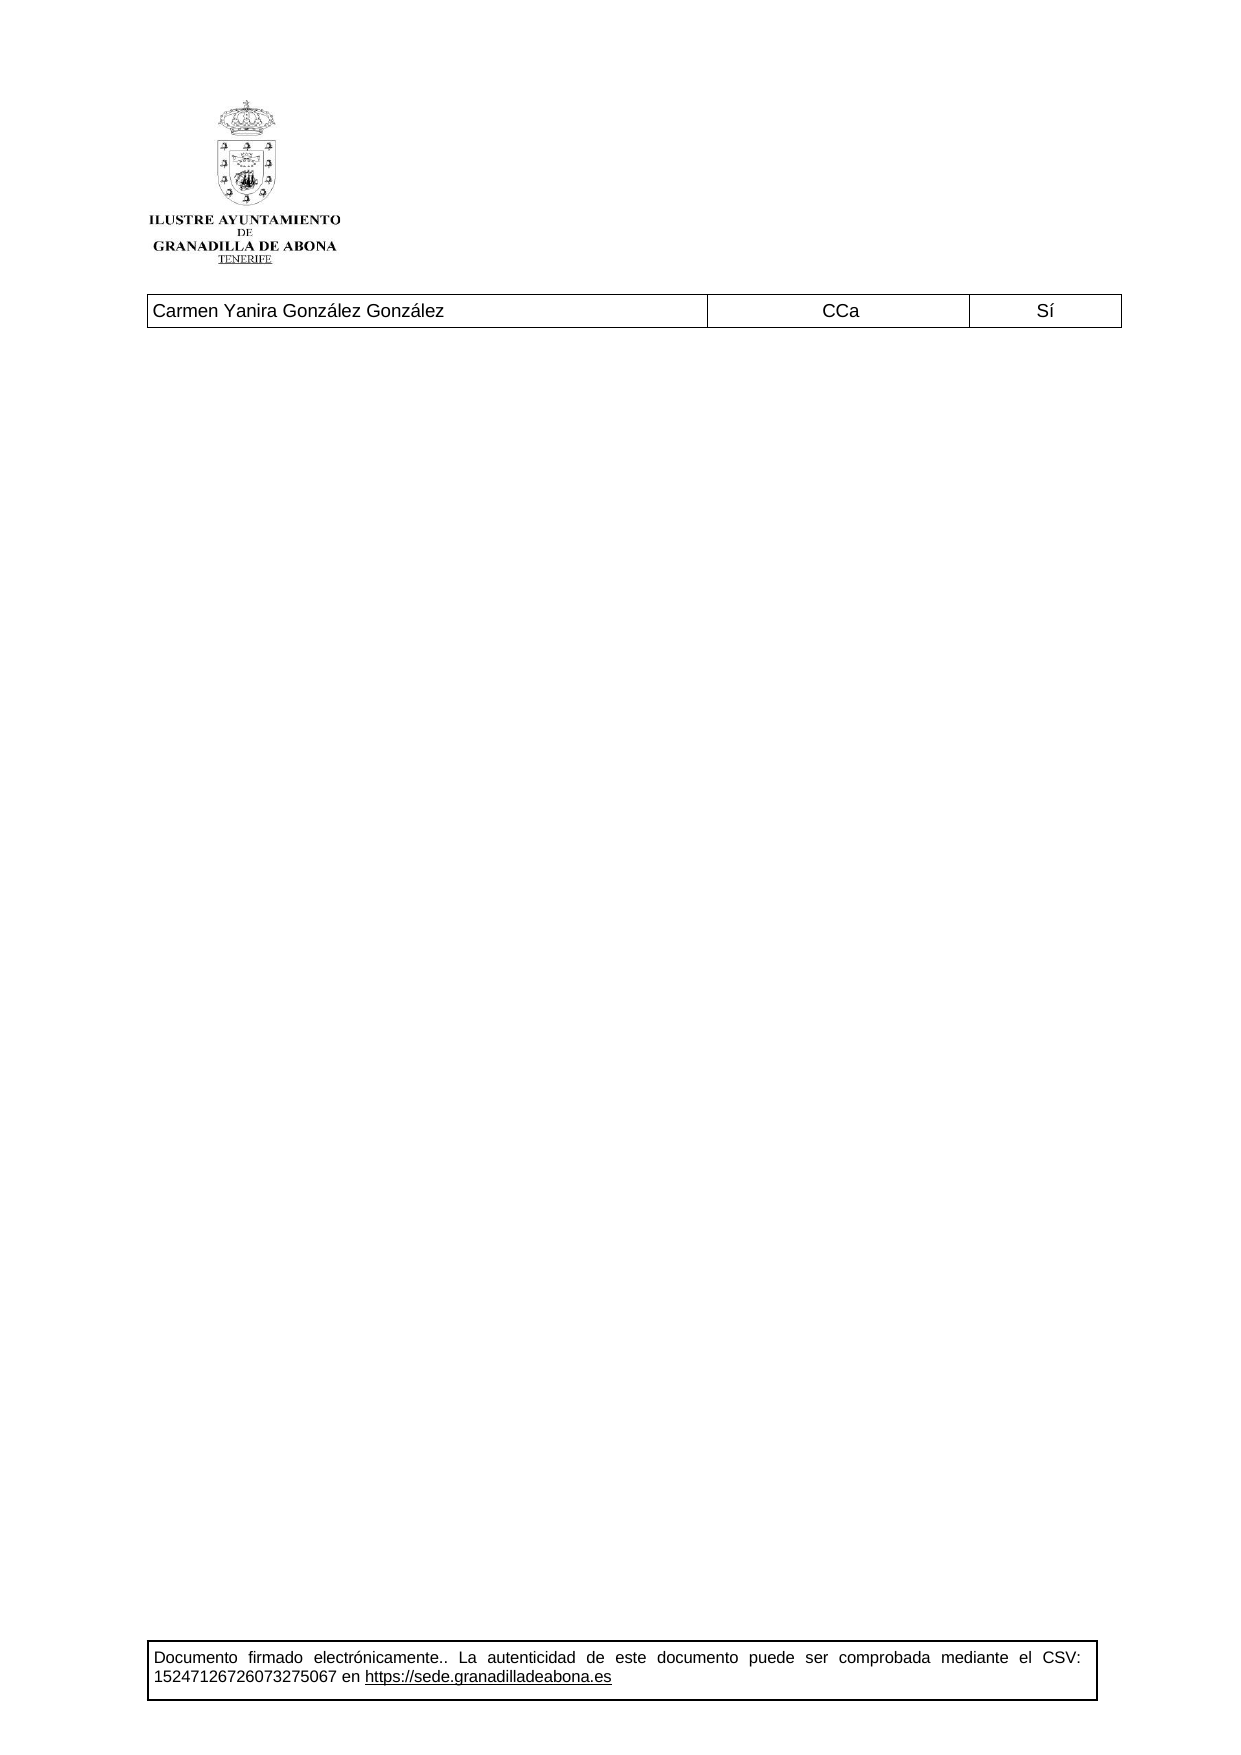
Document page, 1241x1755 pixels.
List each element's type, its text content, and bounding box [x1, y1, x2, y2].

table_cell CCa [708, 295, 969, 327]
table_cell Carmen Yanira González González [148, 295, 707, 327]
table_cell Sí [970, 295, 1121, 327]
